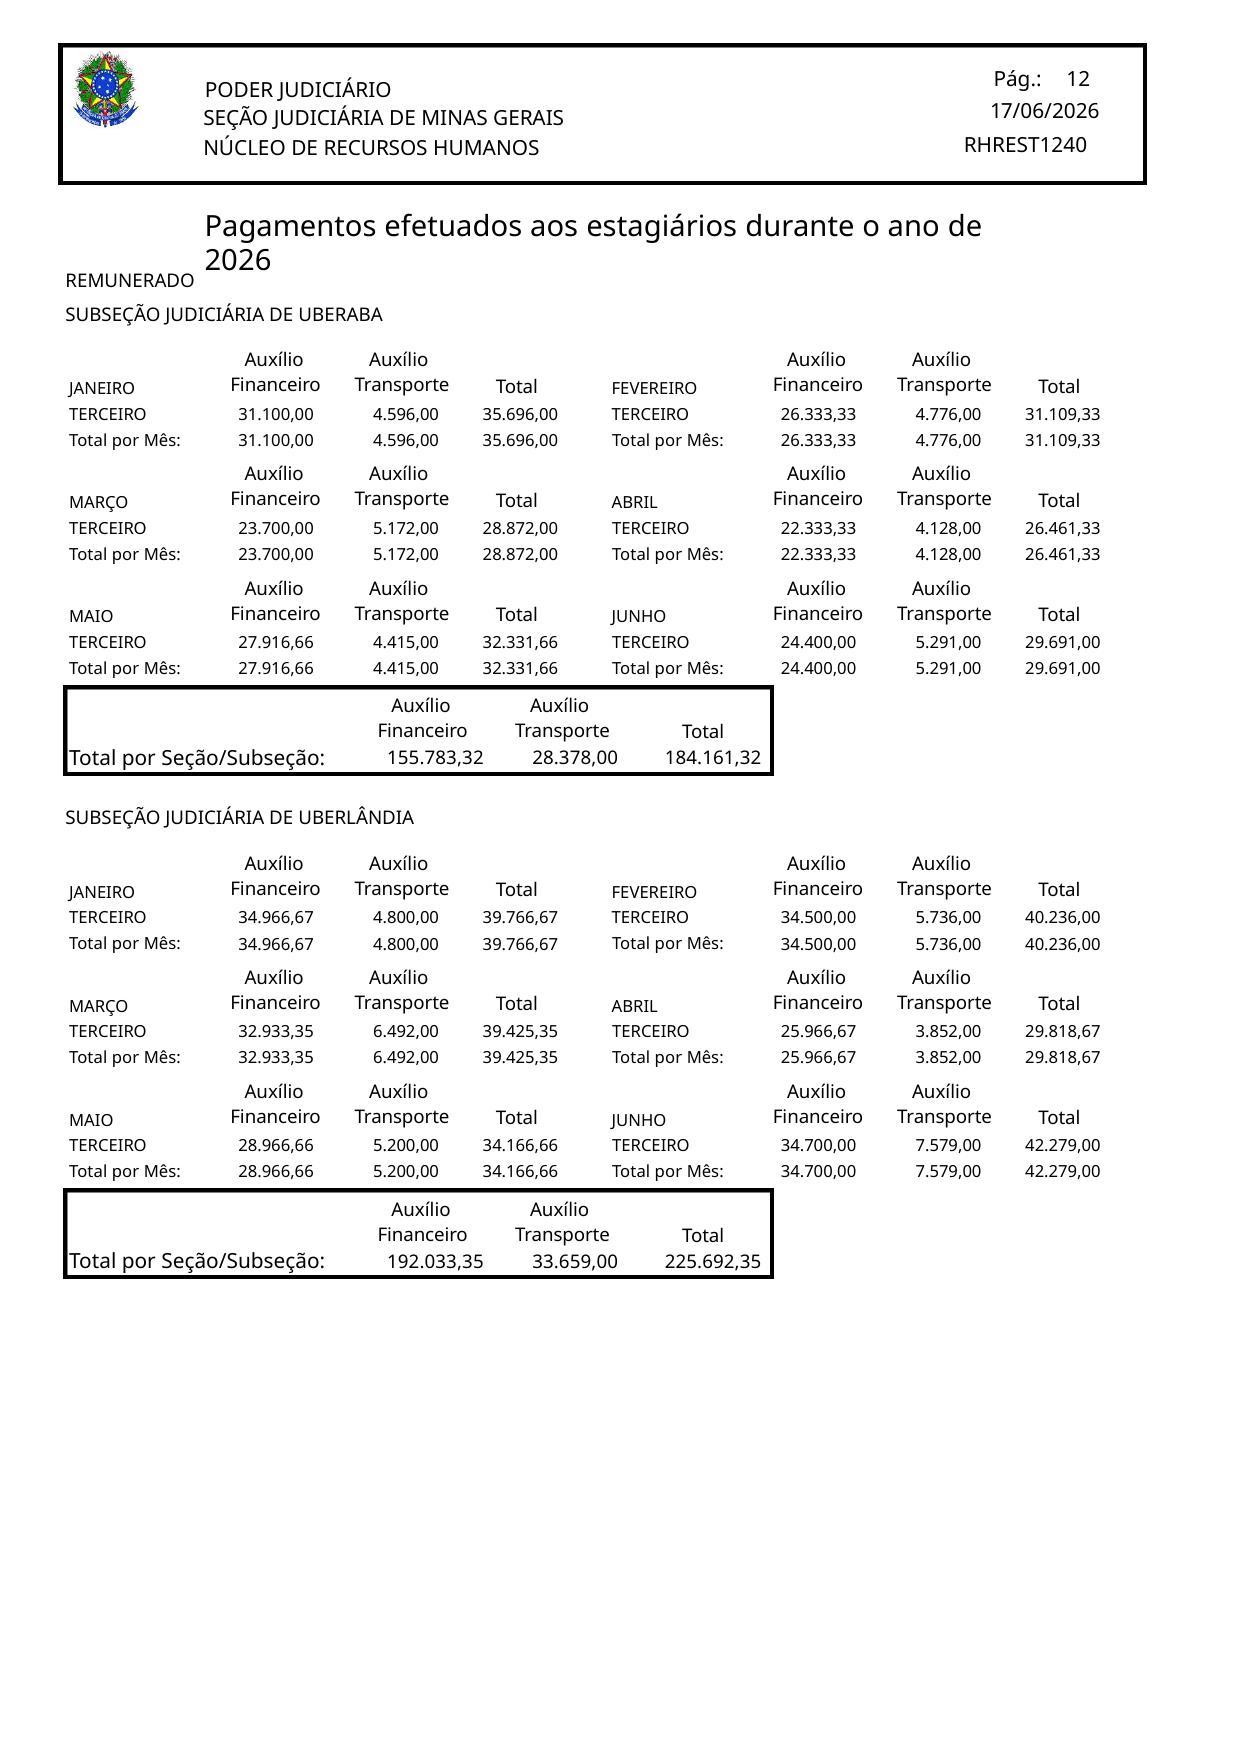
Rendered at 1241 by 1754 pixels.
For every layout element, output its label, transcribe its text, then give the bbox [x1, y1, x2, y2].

text 4.800,00 [373, 935, 464, 954]
picture [59, 44, 1146, 184]
text SEÇÃO JUDICIÁRIA DE MINAS GERAIS [203, 107, 622, 130]
text 23.700,00 [238, 519, 338, 538]
text JANEIRO [69, 883, 169, 902]
text 32.331,66 [482, 659, 582, 678]
text 6.492,00 [373, 1023, 464, 1042]
text Total [682, 722, 749, 743]
text Auxílio [244, 853, 328, 874]
text Transporte [897, 992, 1012, 1013]
text Auxílio [787, 578, 870, 599]
text Auxílio [912, 578, 995, 599]
text TERCEIRO [612, 519, 744, 538]
text 4.596,00 [373, 405, 464, 424]
text 42.279,00 [1025, 1163, 1124, 1182]
text Pág.: 12 [993, 72, 1106, 91]
text Financeiro [230, 878, 342, 899]
text 22.333,33 [781, 545, 881, 564]
text 32.331,66 [482, 633, 582, 652]
text Total [1038, 604, 1106, 625]
text Financeiro [773, 603, 884, 624]
text Total [682, 1225, 749, 1247]
text 24.400,00 [781, 659, 881, 678]
text TERCEIRO [69, 909, 202, 928]
text 155.783,32 [387, 752, 506, 768]
text Auxílio [787, 967, 870, 988]
text REMUNERADO [65, 270, 436, 291]
text 24.400,00 [781, 633, 881, 652]
text Financeiro [377, 1224, 489, 1246]
text Financeiro [230, 489, 342, 510]
text ABRIL [611, 997, 689, 1016]
text 3.852,00 [915, 1049, 1006, 1068]
text 23.700,00 [238, 545, 338, 564]
text Transporte [515, 1224, 630, 1246]
text Auxílio [391, 1199, 475, 1221]
text 31.109,33 [1025, 431, 1124, 450]
text 27.916,66 [238, 659, 338, 678]
text Auxílio [369, 578, 453, 599]
text Auxílio [530, 696, 613, 717]
text Total [496, 1107, 563, 1129]
text 33.659,00 [532, 1255, 641, 1272]
text 225.692,35 [664, 1255, 784, 1272]
text MAIO [69, 1111, 141, 1130]
text Pagamentos efetuados aos estagiários durante o ano de 2026 [204, 210, 984, 277]
text Total por Mês: [612, 659, 744, 678]
text Total por Mês: [69, 431, 202, 450]
text FEVEREIRO [611, 883, 736, 902]
text Total [496, 604, 563, 625]
text TERCEIRO [69, 633, 202, 652]
text 39.425,35 [482, 1049, 582, 1068]
text Financeiro [773, 489, 884, 510]
text TERCEIRO [611, 909, 736, 928]
text 184.161,32 [664, 752, 784, 768]
text 1 [990, 103, 1001, 122]
text Auxílio [787, 350, 870, 371]
text 34.166,66 [482, 1163, 582, 1182]
text 7.579,00 [915, 1163, 1006, 1182]
text Transporte [515, 721, 630, 742]
text 32.933,35 [238, 1023, 338, 1042]
text 31.100,00 [238, 431, 338, 450]
text 28.872,00 [482, 545, 582, 564]
text 26.461,33 [1025, 545, 1124, 564]
text Total [496, 993, 563, 1015]
text 5.200,00 [373, 1163, 464, 1182]
text Transporte [354, 1106, 470, 1128]
text 27.916,66 [238, 633, 338, 652]
text 34.700,00 [781, 1163, 881, 1182]
text Financeiro [773, 1106, 884, 1128]
text Total [496, 879, 563, 901]
text 5.172,00 [373, 519, 464, 538]
text 29.691,00 [1025, 633, 1124, 652]
text Total [496, 376, 563, 397]
text Financeiro [230, 375, 342, 396]
text JUNHO [611, 1111, 695, 1130]
text 7/06/2026 [1001, 103, 1110, 122]
text 29.818,67 [1025, 1049, 1124, 1068]
text ABRIL [611, 493, 689, 513]
text 4.800,00 [373, 909, 464, 928]
text RHREST1240 [963, 137, 1110, 156]
text 25.966,67 [781, 1023, 881, 1042]
text PODER JUDICIÁRIO [204, 79, 433, 103]
text Total por Mês: [69, 934, 202, 954]
text Auxílio [787, 1081, 870, 1103]
text 4.776,00 [915, 431, 1006, 450]
text Auxílio [787, 853, 870, 874]
text Auxílio [244, 967, 328, 988]
text Transporte [354, 992, 470, 1013]
text 5.736,00 [915, 909, 1006, 928]
text 28.378,00 [532, 752, 641, 768]
text 5.291,00 [915, 633, 1006, 652]
text Auxílio [369, 1081, 453, 1103]
text 4.128,00 [915, 545, 1006, 564]
text TERCEIRO [612, 633, 744, 652]
text 6.492,00 [373, 1049, 464, 1068]
text TERCEIRO [69, 519, 202, 538]
text Total por Seção/Subseção: [69, 1249, 329, 1273]
text 35.696,00 [482, 431, 582, 450]
text TERCEIRO [612, 1023, 744, 1042]
text 4.596,00 [373, 431, 464, 450]
text 5.200,00 [373, 1137, 464, 1156]
text 29.691,00 [1025, 659, 1124, 678]
text 28.966,66 [238, 1137, 338, 1156]
text Transporte [897, 489, 1012, 510]
text Auxílio [912, 967, 995, 988]
text Total por Mês: [612, 934, 744, 954]
text Total por Mês: [69, 545, 202, 564]
text 26.333,33 [781, 405, 881, 424]
text MAIO [69, 607, 141, 627]
text Auxílio [244, 578, 328, 599]
text Auxílio [530, 1199, 613, 1221]
text 4.415,00 [373, 659, 464, 678]
text Transporte [897, 878, 1012, 899]
text Total por Seção/Subseção: [69, 746, 329, 770]
text 25.966,67 [781, 1049, 881, 1068]
text 4.776,00 [915, 405, 1006, 424]
text 5.736,00 [915, 935, 1006, 954]
text TERCEIRO [612, 1137, 744, 1156]
text Auxílio [391, 696, 475, 717]
text 34.500,00 [781, 935, 881, 954]
text 34.966,67 [238, 935, 338, 954]
text 40.236,00 [1025, 909, 1124, 928]
text Financeiro [230, 1106, 342, 1128]
text MARÇO [69, 997, 159, 1016]
picture [64, 686, 773, 775]
text SUBSEÇÃO JUDICIÁRIA DE UBERLÂNDIA [65, 808, 470, 829]
text Financeiro [773, 375, 884, 396]
text Total por Mês: [69, 1162, 202, 1182]
text TERCEIRO [611, 405, 736, 424]
text Financeiro [230, 992, 342, 1013]
text 42.279,00 [1025, 1137, 1124, 1156]
text Transporte [897, 375, 1012, 396]
text 31.100,00 [238, 405, 338, 424]
text Transporte [897, 603, 1012, 624]
text 4.128,00 [915, 519, 1006, 538]
text Financeiro [773, 878, 884, 899]
text Total por Mês: [69, 659, 202, 678]
text 32.933,35 [238, 1049, 338, 1068]
text Transporte [354, 878, 470, 899]
text NÚCLEO DE RECURSOS HUMANOS [203, 136, 622, 160]
text 40.236,00 [1025, 935, 1124, 954]
text 3.852,00 [915, 1023, 1006, 1042]
text 39.766,67 [482, 909, 582, 928]
text 35.696,00 [482, 405, 582, 424]
text TERCEIRO [69, 1023, 202, 1042]
text 192.033,35 [387, 1255, 506, 1272]
text Financeiro [230, 603, 342, 624]
text 26.333,33 [781, 431, 881, 450]
text FEVEREIRO [611, 379, 736, 399]
text Financeiro [773, 992, 884, 1013]
text Transporte [354, 489, 470, 510]
text 34.966,67 [238, 909, 338, 928]
text 7.579,00 [915, 1137, 1006, 1156]
text Financeiro [377, 721, 489, 742]
text 4.415,00 [373, 633, 464, 652]
text 26.461,33 [1025, 519, 1124, 538]
text Transporte [354, 603, 470, 624]
text Auxílio [369, 464, 453, 485]
text 34.700,00 [781, 1137, 881, 1156]
text Total [1038, 490, 1106, 511]
text Auxílio [912, 853, 995, 874]
text Transporte [897, 1106, 1012, 1128]
text Total por Mês: [612, 1048, 744, 1068]
text Total [496, 490, 563, 511]
text Total [1038, 1107, 1106, 1129]
text 5.172,00 [373, 545, 464, 564]
text 28.966,66 [238, 1163, 338, 1182]
text SUBSEÇÃO JUDICIÁRIA DE UBERABA [65, 304, 436, 326]
picture [64, 1189, 773, 1278]
text Transporte [354, 375, 470, 396]
text 22.333,33 [781, 519, 881, 538]
text 29.818,67 [1025, 1023, 1124, 1042]
text Auxílio [787, 464, 870, 485]
text Auxílio [369, 967, 453, 988]
text Total [1038, 879, 1106, 901]
text Total por Mês: [612, 431, 744, 450]
text Auxílio [369, 350, 453, 371]
text 34.500,00 [781, 909, 881, 928]
text Total [1038, 376, 1106, 397]
text Total por Mês: [612, 1162, 744, 1182]
text 39.766,67 [482, 935, 582, 954]
text Total por Mês: [69, 1048, 202, 1068]
text TERCEIRO [69, 405, 202, 424]
text MARÇO [69, 493, 159, 513]
text Auxílio [244, 1081, 328, 1103]
text TERCEIRO [69, 1137, 202, 1156]
text Auxílio [912, 464, 995, 485]
text Auxílio [244, 464, 328, 485]
text Total [1038, 993, 1106, 1015]
text Total por Mês: [612, 545, 744, 564]
text JANEIRO [69, 379, 169, 399]
text Auxílio [912, 350, 995, 371]
text Auxílio [912, 1081, 995, 1103]
text 28.872,00 [482, 519, 582, 538]
text Auxílio [369, 853, 453, 874]
text 31.109,33 [1025, 405, 1124, 424]
text Auxílio [244, 350, 328, 371]
text 39.425,35 [482, 1023, 582, 1042]
text 5.291,00 [915, 659, 1006, 678]
text 34.166,66 [482, 1137, 582, 1156]
text JUNHO [611, 607, 695, 627]
